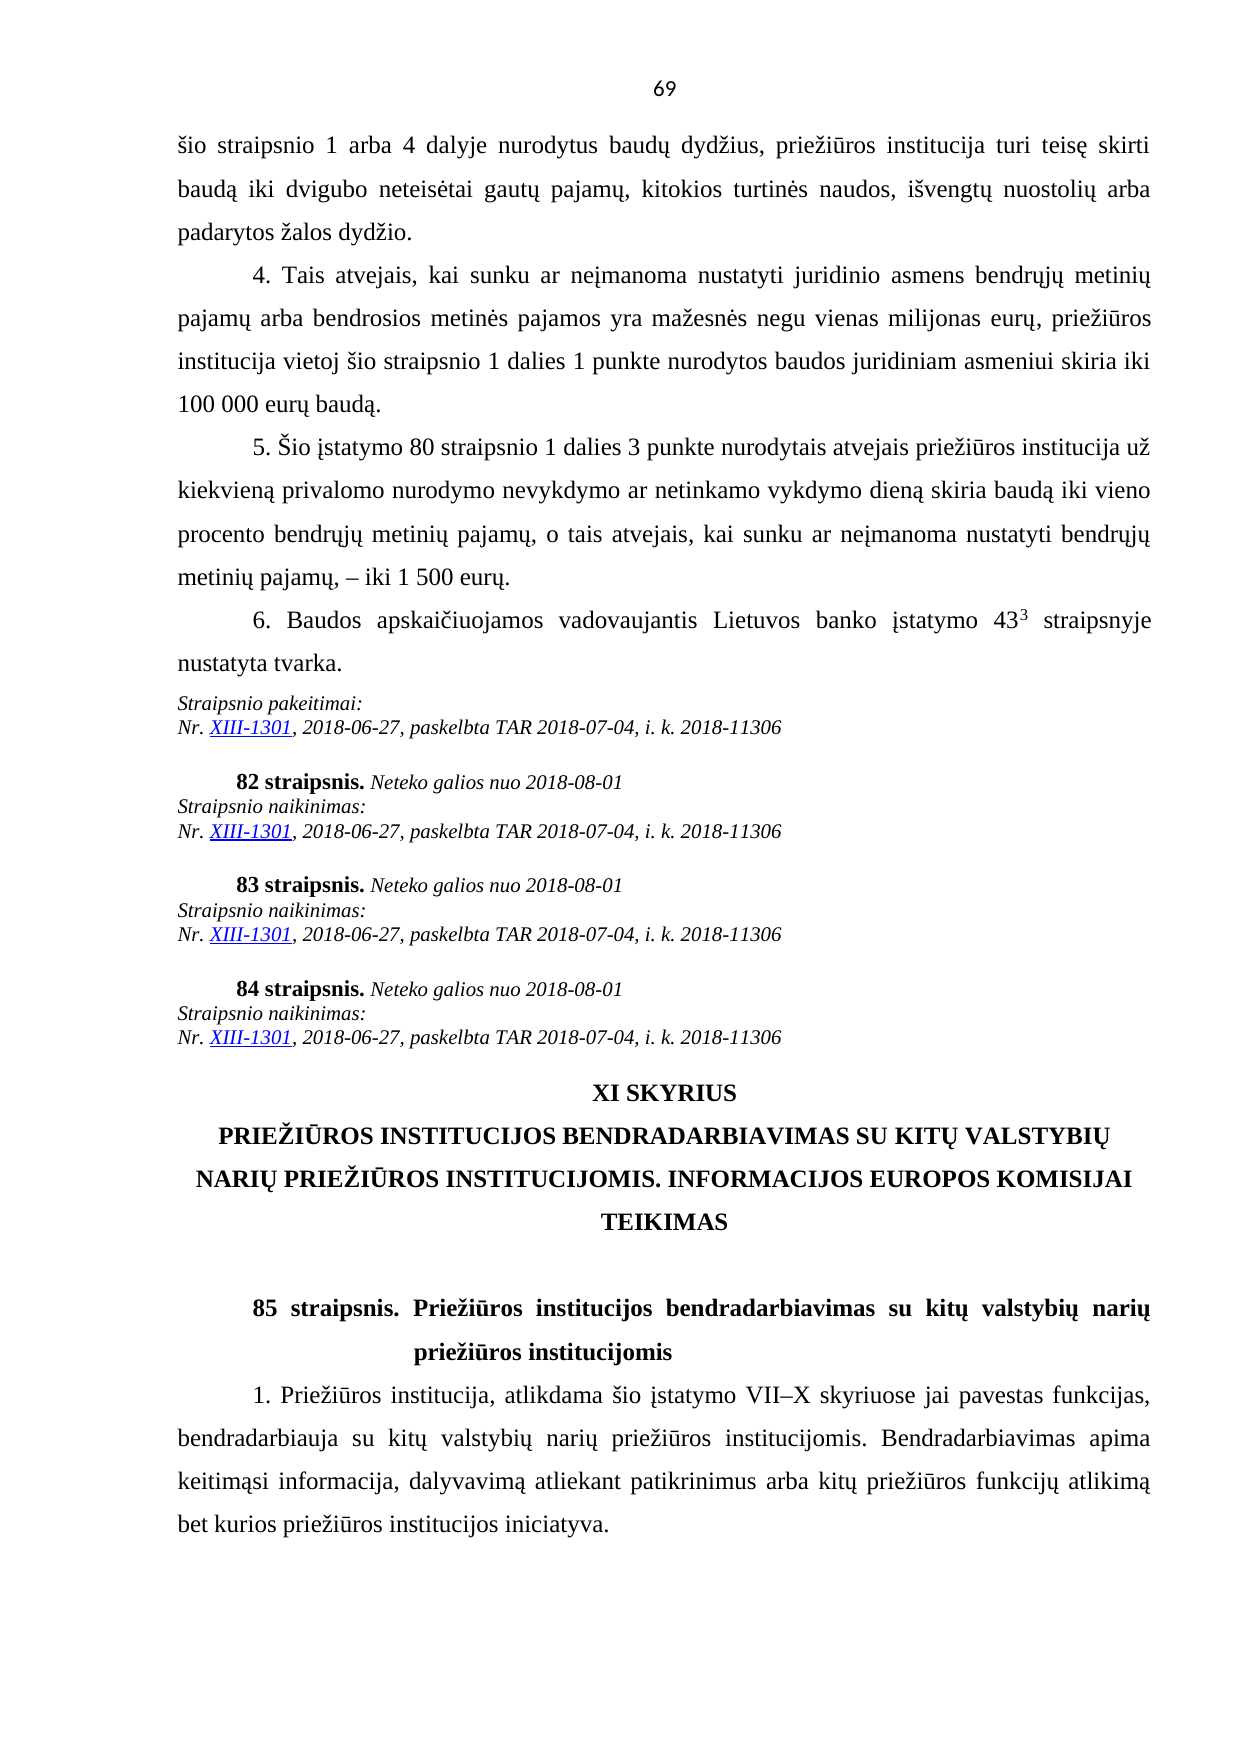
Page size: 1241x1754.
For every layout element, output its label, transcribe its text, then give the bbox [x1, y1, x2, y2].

text PRIEŽIŪROS INSTITUCIJOS BENDRADARBIAVIMAS SU KITŲ VALSTYBIŲ NARIŲ PRIEŽIŪROS INSTITUCIJOMIS. INFORMACIJOS EUROPOS KOMISIJAI TEIKIMAS [177, 1121, 1152, 1236]
text Nr. XIII-1301, 2018-06-27, paskelbta TAR 2018-07-04, i. k. 2018-11306 [177, 1025, 1152, 1049]
text Straipsnio naikinimas: [177, 794, 1152, 818]
text Straipsnio pakeitimai: [177, 691, 1152, 715]
text 84 straipsnis. Neteko galios nuo 2018-08-01 [177, 974, 1152, 1001]
text 85 straipsnis. Priežiūros institucijos bendradarbiavimas su kitų valstybių narių priežiūros institucijomis [252, 1293, 1152, 1365]
text 6. Baudos apskaičiuojamos vadovaujantis Lietuvos banko įstatymo 433 straipsnyje nustatyta tvarka. [177, 605, 1152, 677]
text Nr. XIII-1301, 2018-06-27, paskelbta TAR 2018-07-04, i. k. 2018-11306 [177, 818, 1152, 843]
text Nr. XIII-1301, 2018-06-27, paskelbta TAR 2018-07-04, i. k. 2018-11306 [177, 715, 1152, 739]
text Straipsnio naikinimas: [177, 898, 1152, 922]
text šio straipsnio 1 arba 4 dalyje nurodytus baudų dydžius, priežiūros institucija turi teisę skirti baudą iki dvigubo neteisėtai gautų pajamų, kitokios turtinės naudos, išvengtų nuostolių arba padarytos žalos dydžio. [177, 131, 1152, 246]
text XI SKYRIUS [177, 1078, 1152, 1107]
text Nr. XIII-1301, 2018-06-27, paskelbta TAR 2018-07-04, i. k. 2018-11306 [177, 922, 1152, 946]
text 4. Tais atvejais, kai sunku ar neįmanoma nustatyti juridinio asmens bendrųjų metinių pajamų arba bendrosios metinės pajamos yra mažesnės negu vienas milijonas eurų, priežiūros institucija vietoj šio straipsnio 1 dalies 1 punkte nurodytos baudos juridiniam asmeniui skiria iki 100 000 eurų baudą. [177, 260, 1152, 418]
text 83 straipsnis. Neteko galios nuo 2018-08-01 [177, 871, 1152, 898]
text Straipsnio naikinimas: [177, 1001, 1152, 1025]
text 5. Šio įstatymo 80 straipsnio 1 dalies 3 punkte nurodytais atvejais priežiūros institucija už kiekvieną privalomo nurodymo nevykdymo ar netinkamo vykdymo dieną skiria baudą iki vieno procento bendrųjų metinių pajamų, o tais atvejais, kai sunku ar neįmanoma nustatyti bendrųjų metinių pajamų, – iki 1 500 eurų. [177, 432, 1152, 591]
text 82 straipsnis. Neteko galios nuo 2018-08-01 [177, 768, 1152, 794]
text 1. Priežiūros institucija, atlikdama šio įstatymo VII–X skyriuose jai pavestas funkcijas, bendradarbiauja su kitų valstybių narių priežiūros institucijomis. Bendradarbiavimas apima keitimąsi informacija, dalyvavimą atliekant patikrinimus arba kitų priežiūros funkcijų atlikimą bet kurios priežiūros institucijos iniciatyva. [177, 1380, 1152, 1538]
